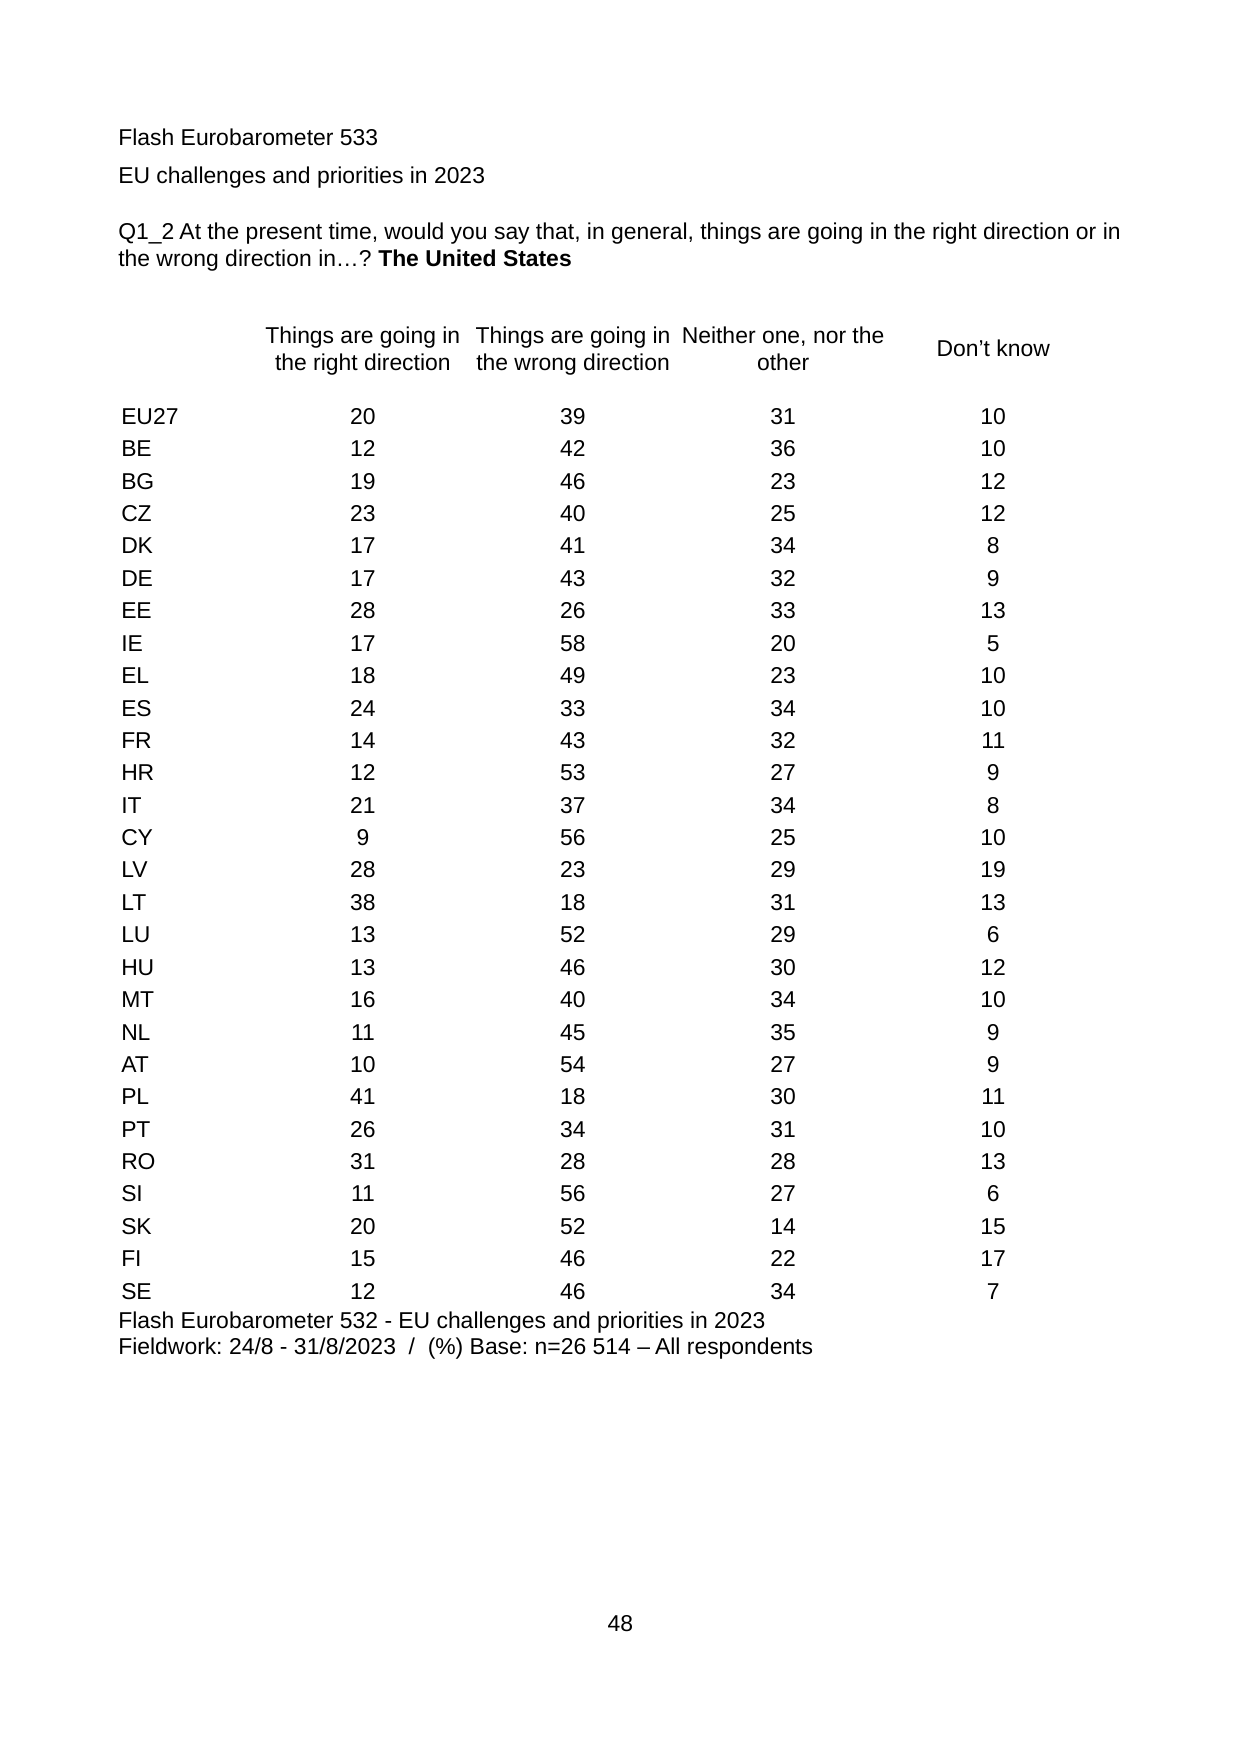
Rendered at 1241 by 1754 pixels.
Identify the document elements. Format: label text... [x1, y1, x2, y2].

table_cell 43 [468, 562, 678, 594]
table_cell SI [118, 1178, 258, 1210]
table_cell MT [118, 983, 258, 1015]
table_cell 25 [678, 821, 888, 853]
table_cell 23 [258, 497, 468, 529]
table_cell 14 [258, 724, 468, 756]
table_cell 9 [258, 821, 468, 853]
table_cell 31 [258, 1145, 468, 1177]
table_cell 6 [888, 918, 1098, 951]
table_cell RO [118, 1145, 258, 1177]
table_cell 28 [258, 854, 468, 886]
table_cell 40 [468, 983, 678, 1015]
table_cell 10 [888, 983, 1098, 1015]
table_cell 20 [258, 400, 468, 432]
table_cell 12 [888, 951, 1098, 983]
table_cell 37 [468, 789, 678, 821]
table_cell 39 [468, 400, 678, 432]
table_cell HR [118, 756, 258, 789]
table_cell 32 [678, 724, 888, 756]
table_cell FI [118, 1242, 258, 1274]
table_cell 23 [678, 465, 888, 497]
table_cell 12 [888, 497, 1098, 529]
table_cell 58 [468, 627, 678, 659]
table_cell 17 [258, 530, 468, 562]
table_cell 34 [678, 789, 888, 821]
text Q1_2 At the present time, would you say that, in general, things are going in the right direction or in the wrong direction in…? The United States [118, 218, 1122, 271]
table_cell 9 [888, 756, 1098, 789]
table_cell 34 [678, 530, 888, 562]
table_cell 19 [258, 465, 468, 497]
table_cell 56 [468, 821, 678, 853]
table_cell 15 [888, 1210, 1098, 1242]
table_cell 23 [468, 854, 678, 886]
table_cell 33 [468, 691, 678, 724]
table_cell 42 [468, 432, 678, 465]
table_header Things are going in the wrong direction [468, 297, 678, 400]
table_cell HU [118, 951, 258, 983]
table_cell 12 [258, 756, 468, 789]
table_cell 11 [258, 1178, 468, 1210]
table_cell BG [118, 465, 258, 497]
table_cell 13 [888, 1145, 1098, 1177]
table_cell 10 [888, 659, 1098, 691]
table_cell 31 [678, 1113, 888, 1145]
table_cell 26 [468, 594, 678, 627]
table_cell 32 [678, 562, 888, 594]
table_cell 12 [258, 1275, 468, 1307]
table_cell 27 [678, 1178, 888, 1210]
table_cell LV [118, 854, 258, 886]
table_cell 31 [678, 400, 888, 432]
table_cell CY [118, 821, 258, 853]
table_cell LU [118, 918, 258, 951]
table_cell 17 [258, 627, 468, 659]
text Fieldwork: 24/8 - 31/8/2023 / (%) Base: n=26 514 – All respondents [118, 1333, 1122, 1360]
table_cell 8 [888, 530, 1098, 562]
table_cell 12 [888, 465, 1098, 497]
table_header Don’t know [888, 297, 1098, 400]
table_header [118, 297, 258, 400]
table_cell 52 [468, 1210, 678, 1242]
table_cell 30 [678, 951, 888, 983]
table_cell 13 [888, 886, 1098, 918]
table_cell 34 [678, 691, 888, 724]
table_cell 34 [678, 1275, 888, 1307]
table_cell 33 [678, 594, 888, 627]
table_cell 53 [468, 756, 678, 789]
table_cell AT [118, 1048, 258, 1080]
table_cell EL [118, 659, 258, 691]
table_cell 41 [468, 530, 678, 562]
table_cell 13 [258, 918, 468, 951]
table_cell 9 [888, 1048, 1098, 1080]
table_cell 40 [468, 497, 678, 529]
table_cell 46 [468, 465, 678, 497]
table_cell 10 [888, 1113, 1098, 1145]
table_header Things are going in the right direction [258, 297, 468, 400]
table_cell DE [118, 562, 258, 594]
table_cell 46 [468, 951, 678, 983]
table_cell 27 [678, 756, 888, 789]
table_cell SK [118, 1210, 258, 1242]
table_cell 38 [258, 886, 468, 918]
table_cell 6 [888, 1178, 1098, 1210]
table_cell CZ [118, 497, 258, 529]
table_cell 9 [888, 562, 1098, 594]
table_cell 22 [678, 1242, 888, 1274]
table_cell 13 [258, 951, 468, 983]
table_cell 46 [468, 1275, 678, 1307]
table_cell 10 [888, 821, 1098, 853]
table_cell SE [118, 1275, 258, 1307]
table_cell 23 [678, 659, 888, 691]
table_cell 8 [888, 789, 1098, 821]
table_cell DK [118, 530, 258, 562]
table_cell 41 [258, 1080, 468, 1113]
table_cell ES [118, 691, 258, 724]
table_cell 7 [888, 1275, 1098, 1307]
table_cell 28 [678, 1145, 888, 1177]
table_cell 36 [678, 432, 888, 465]
table_cell 31 [678, 886, 888, 918]
table_cell 21 [258, 789, 468, 821]
table_cell 28 [468, 1145, 678, 1177]
table_cell 16 [258, 983, 468, 1015]
table_cell 30 [678, 1080, 888, 1113]
table_cell 56 [468, 1178, 678, 1210]
table_cell EU27 [118, 400, 258, 432]
table_cell 14 [678, 1210, 888, 1242]
table_cell 20 [678, 627, 888, 659]
table_cell 52 [468, 918, 678, 951]
table_cell NL [118, 1015, 258, 1048]
table_cell 34 [678, 983, 888, 1015]
table_cell 20 [258, 1210, 468, 1242]
table_cell 17 [258, 562, 468, 594]
table_cell 17 [888, 1242, 1098, 1274]
table_cell 13 [888, 594, 1098, 627]
table_cell 54 [468, 1048, 678, 1080]
table_cell 26 [258, 1113, 468, 1145]
table_cell 19 [888, 854, 1098, 886]
table_cell 45 [468, 1015, 678, 1048]
table_cell LT [118, 886, 258, 918]
table_cell 15 [258, 1242, 468, 1274]
table_cell 29 [678, 854, 888, 886]
table_cell 10 [888, 432, 1098, 465]
table_cell 18 [258, 659, 468, 691]
table_cell 10 [258, 1048, 468, 1080]
table_cell 35 [678, 1015, 888, 1048]
table_cell PL [118, 1080, 258, 1113]
table_cell 49 [468, 659, 678, 691]
table_cell 29 [678, 918, 888, 951]
table_cell 34 [468, 1113, 678, 1145]
table_cell 24 [258, 691, 468, 724]
table_cell 46 [468, 1242, 678, 1274]
table_cell IT [118, 789, 258, 821]
table_cell PT [118, 1113, 258, 1145]
table_cell 25 [678, 497, 888, 529]
text Flash Eurobarometer 532 - EU challenges and priorities in 2023 [118, 1307, 1122, 1333]
table_cell 11 [888, 1080, 1098, 1113]
table_cell 27 [678, 1048, 888, 1080]
table_cell 28 [258, 594, 468, 627]
table_cell IE [118, 627, 258, 659]
table_cell 43 [468, 724, 678, 756]
table_cell 12 [258, 432, 468, 465]
table_cell 5 [888, 627, 1098, 659]
table_cell 9 [888, 1015, 1098, 1048]
table_cell 18 [468, 886, 678, 918]
table_cell 11 [258, 1015, 468, 1048]
table_header Neither one, nor the other [678, 297, 888, 400]
table_cell 10 [888, 691, 1098, 724]
table_cell 18 [468, 1080, 678, 1113]
table_cell 11 [888, 724, 1098, 756]
table_cell EE [118, 594, 258, 627]
table_cell FR [118, 724, 258, 756]
table_cell BE [118, 432, 258, 465]
table_cell 10 [888, 400, 1098, 432]
